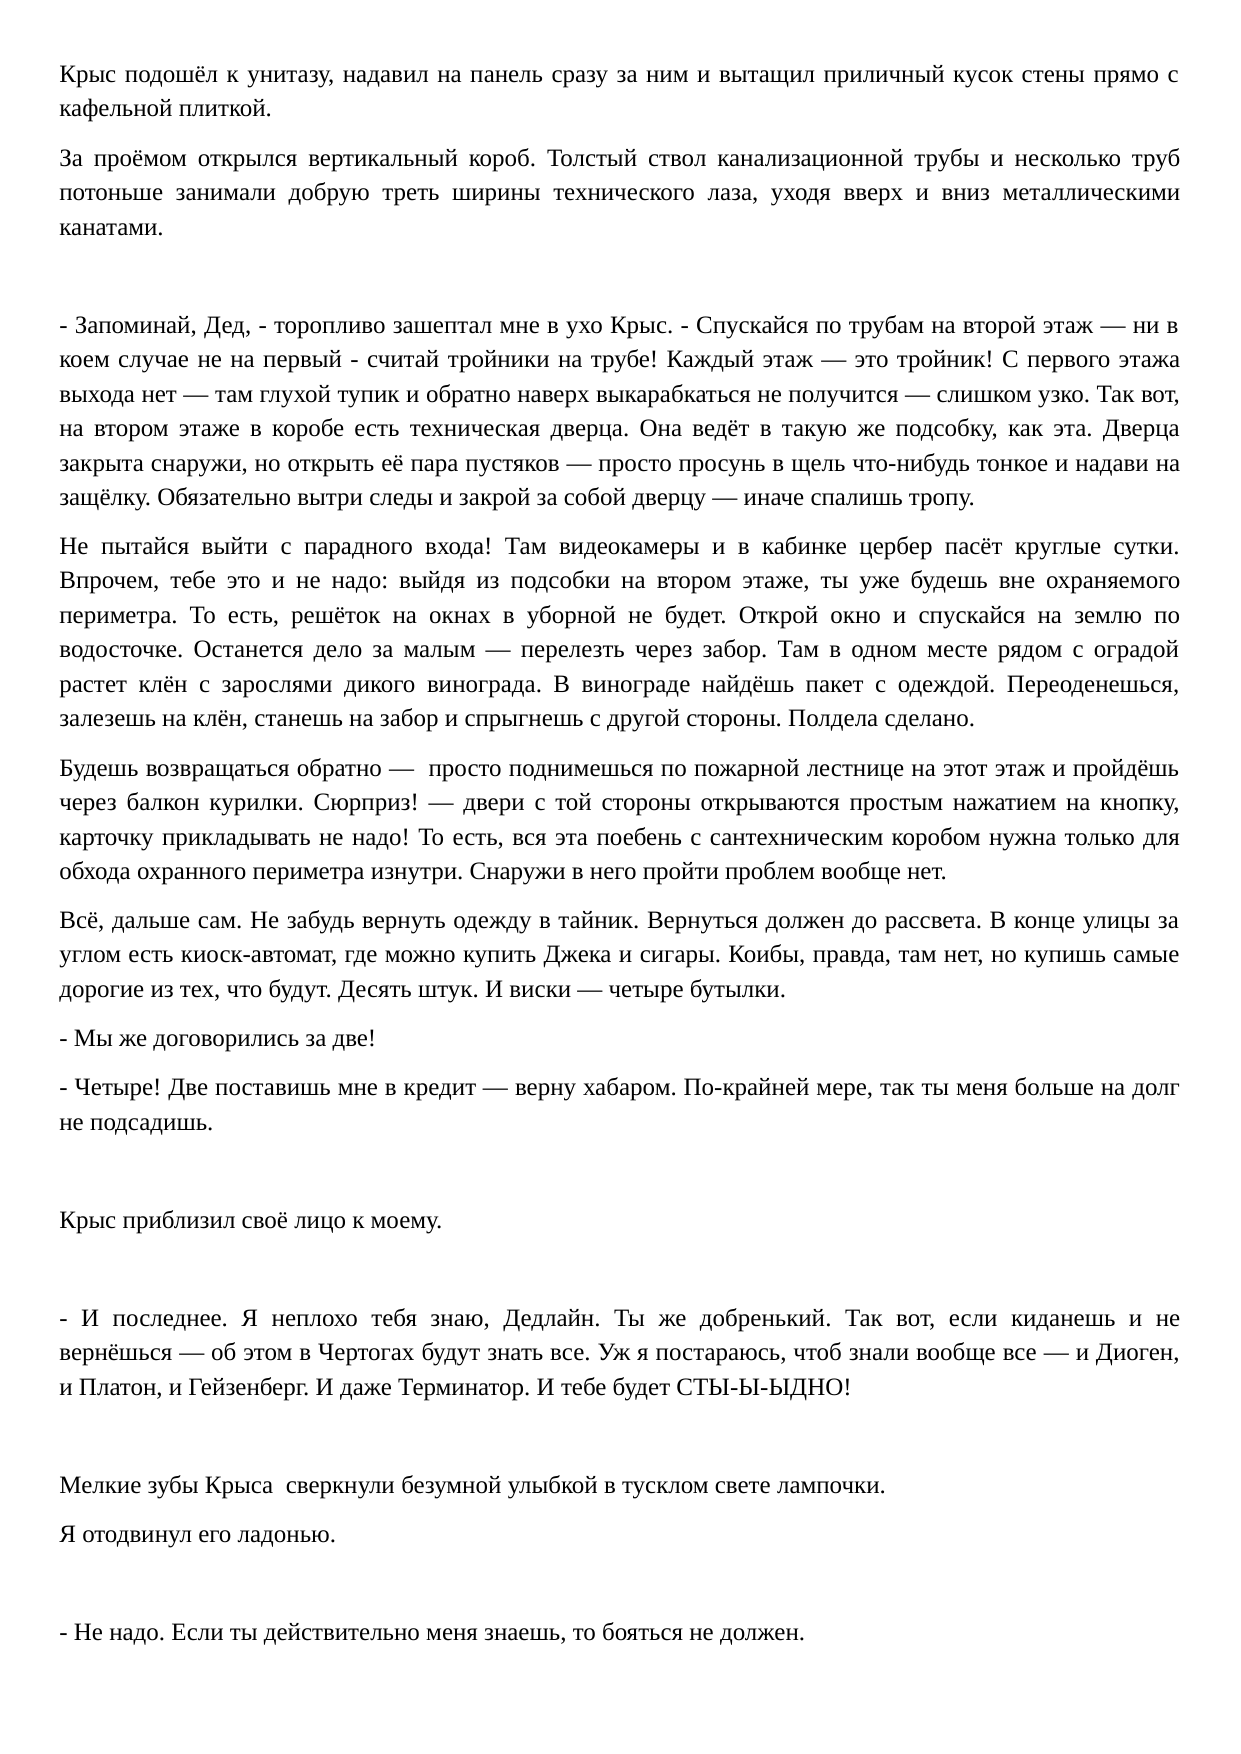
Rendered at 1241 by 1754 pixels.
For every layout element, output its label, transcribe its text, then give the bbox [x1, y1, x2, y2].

text Крыс приблизил своё лицо к моему. [59, 1205, 1181, 1233]
text Будешь возвращаться обратно — просто поднимешься по пожарной лестнице на этот этаж и пройдёшь через балкон курилки. Сюрприз! — двери с той стороны открываются простым нажатием на кнопку, карточку прикладывать не надо! То есть, вся эта поебень с сантехническим коробом нужна только для обхода охранного периметра изнутри. Снаружи в него пройти проблем вообще нет. [59, 753, 1181, 885]
text - Не надо. Если ты действительно меня знаешь, то бояться не должен. [59, 1617, 1181, 1646]
text Мелкие зубы Крыса сверкнули безумной улыбкой в тусклом свете лампочки. [59, 1470, 1181, 1499]
text - Четыре! Две поставишь мне в кредит — верну хабаром. По-крайней мере, так ты меня больше на долг не подсадишь. [59, 1072, 1181, 1135]
text Крыс подошёл к унитазу, надавил на панель сразу за ним и вытащил приличный кусок стены прямо с кафельной плиткой. [59, 59, 1181, 122]
text - Запоминай, Дед, - торопливо зашептал мне в ухо Крыс. - Спускайся по трубам на второй этаж — ни в коем случае не на первый - считай тройники на трубе! Каждый этаж — это тройник! С первого этажа выхода нет — там глухой тупик и обратно наверх выкарабкаться не получится — слишком узко. Так вот, на втором этаже в коробе есть техническая дверца. Она ведёт в такую же подсобку, как эта. Дверца закрыта снаружи, но открыть её пара пустяков — просто просунь в щель что-нибудь тонкое и надави на защёлку. Обязательно вытри следы и закрой за собой дверцу — иначе спалишь тропу. [59, 310, 1181, 511]
text - Мы же договорились за две! [59, 1023, 1181, 1052]
text Не пытайся выйти с парадного входа! Там видеокамеры и в кабинке цербер пасёт круглые сутки. Впрочем, тебе это и не надо: выйдя из подсобки на втором этаже, ты уже будешь вне охраняемого периметра. То есть, решёток на окнах в уборной не будет. Открой окно и спускайся на землю по водосточке. Останется дело за малым — перелезть через забор. Там в одном месте рядом с оградой растет клён с зарослями дикого винограда. В винограде найдёшь пакет с одеждой. Переоденешься, залезешь на клён, станешь на забор и спрыгнешь с другой стороны. Полдела сделано. [59, 531, 1181, 732]
text За проёмом открылся вертикальный короб. Толстый ствол канализационной трубы и несколько труб потоньше занимали добрую треть ширины технического лаза, уходя вверх и вниз металлическими канатами. [59, 143, 1181, 240]
text - И последнее. Я неплохо тебя знаю, Дедлайн. Ты же добренький. Так вот, если киданешь и не вернёшься — об этом в Чертогах будут знать все. Уж я постараюсь, чтоб знали вообще все — и Диоген, и Платон, и Гейзенберг. И даже Терминатор. И тебе будет СТЫ-Ы-ЫДНО! [59, 1303, 1181, 1401]
text Я отодвинул его ладонью. [59, 1519, 1181, 1548]
text Всё, дальше сам. Не забудь вернуть одежду в тайник. Вернуться должен до рассвета. В конце улицы за углом есть киоск-автомат, где можно купить Джека и сигары. Коибы, правда, там нет, но купишь самые дорогие из тех, что будут. Десять штук. И виски — четыре бутылки. [59, 905, 1181, 1003]
